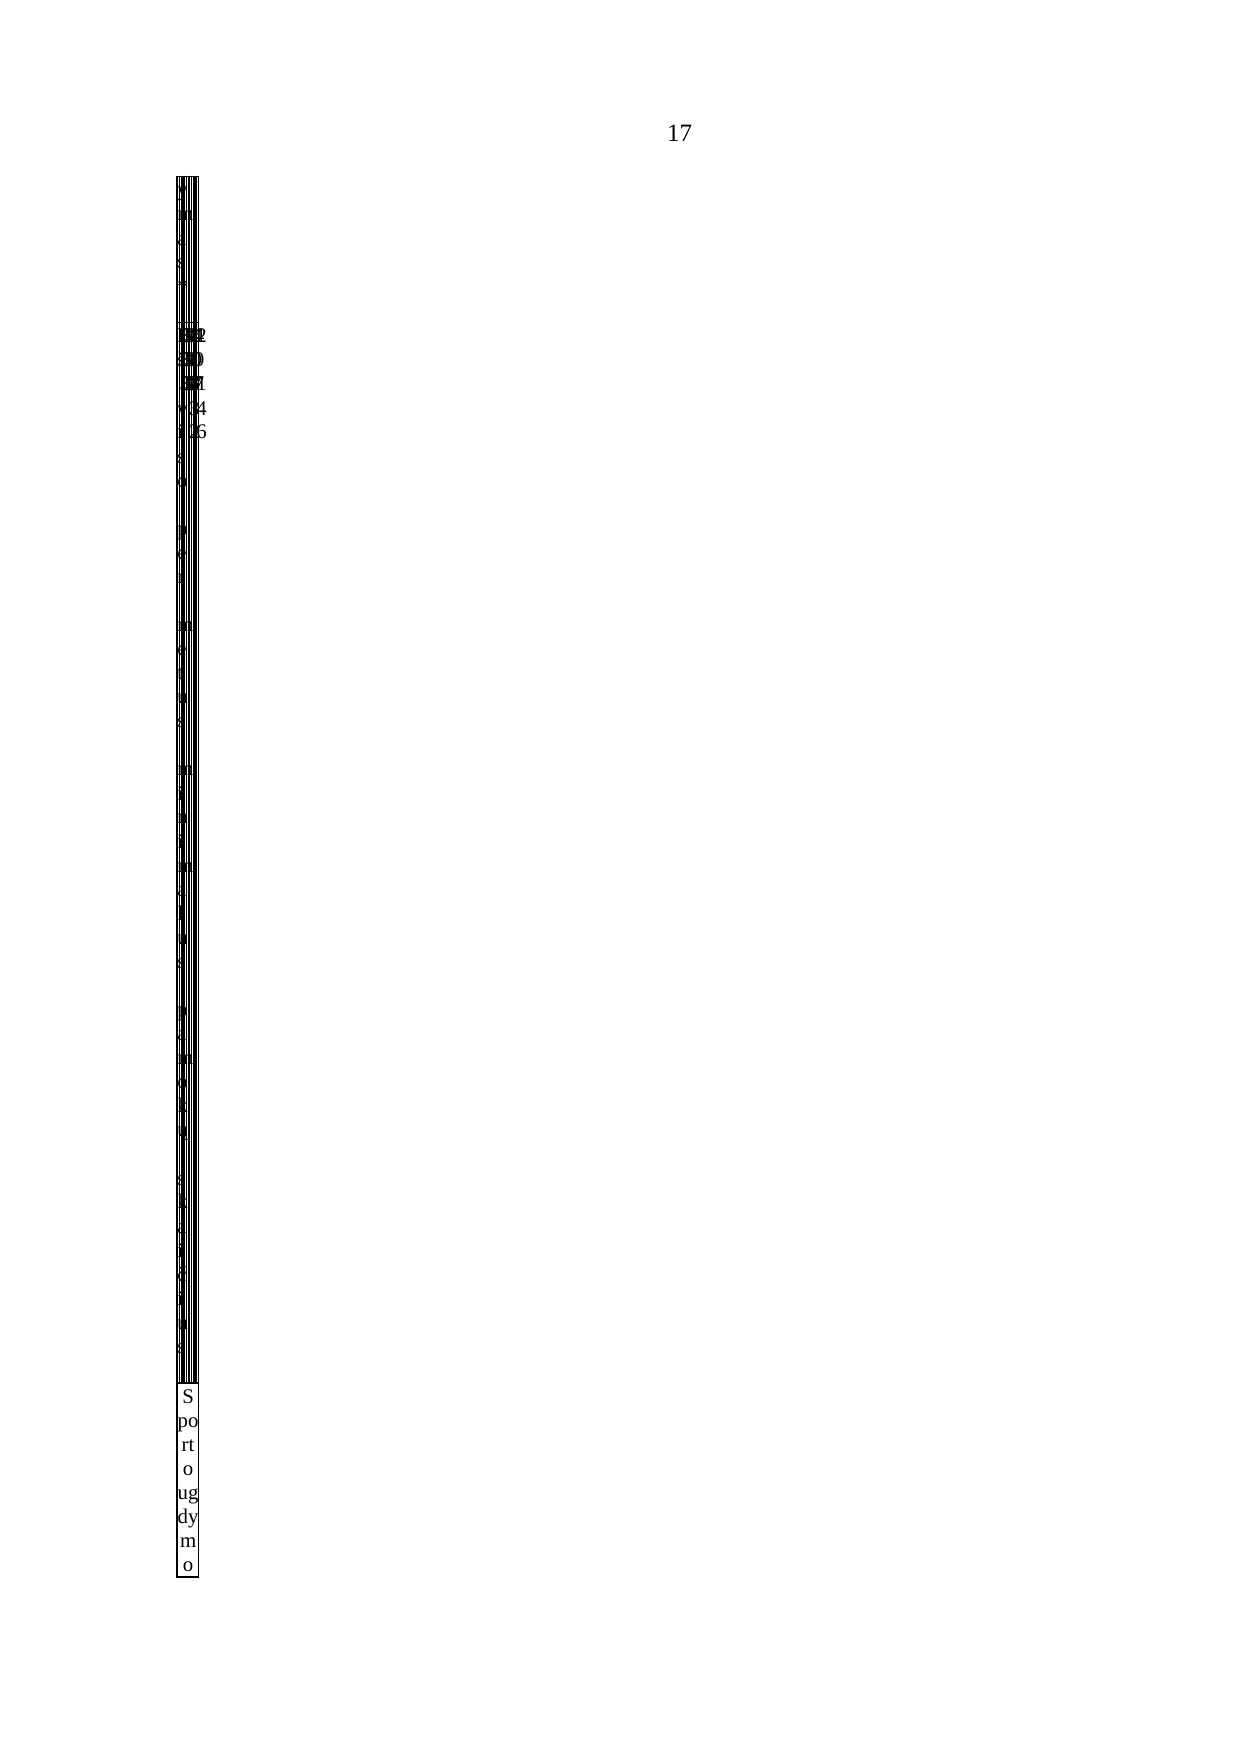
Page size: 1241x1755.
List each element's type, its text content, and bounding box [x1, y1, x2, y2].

table_cell Sporto ugdymo [178, 1384, 198, 1576]
